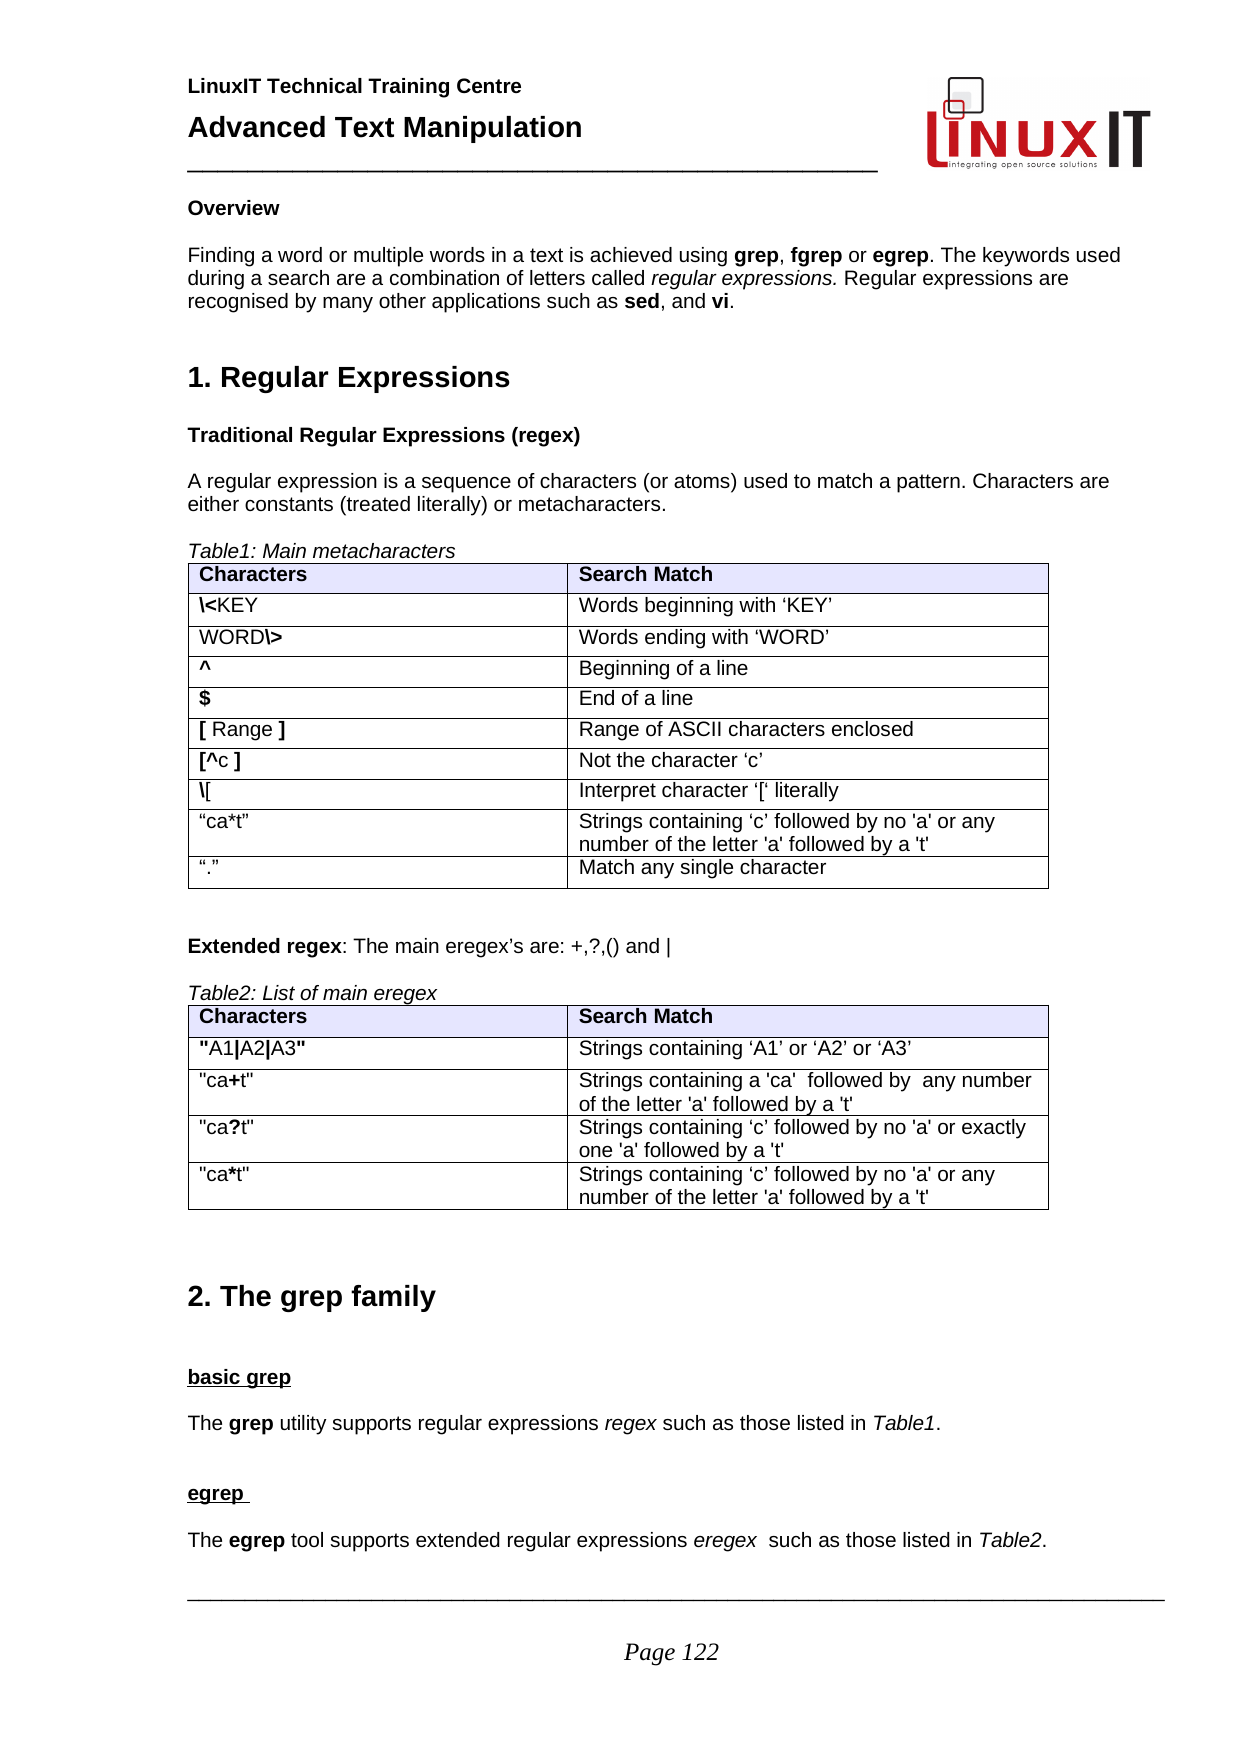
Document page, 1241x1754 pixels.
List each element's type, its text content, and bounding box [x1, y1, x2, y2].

subtitle 1. Regular Expressions [187, 361, 1152, 394]
text basic grep [187, 1366, 1152, 1389]
table_header Characters [189, 564, 567, 593]
picture [927, 77, 1151, 171]
table_cell Words beginning with ‘KEY’ [568, 594, 1048, 626]
table_cell "ca*t" [189, 1163, 567, 1209]
table_cell Interpret character ‘[‘ literally [568, 780, 1048, 809]
text Extended regex: The main eregex’s are: +,?,() and | [187, 935, 1152, 958]
table_header Characters [189, 1006, 567, 1037]
table_cell \[ [189, 780, 567, 809]
table_cell Not the character ‘c’ [568, 749, 1048, 779]
table_cell Strings containing ‘c’ followed by no 'a' or exactly one 'a' followed by a 't' [568, 1116, 1048, 1162]
table_header Search Match [568, 1006, 1048, 1037]
text The grep utility supports regular expressions regex such as those listed in Table1. [187, 1412, 1152, 1435]
text Overview [187, 197, 1152, 220]
table_cell [^c ] [189, 749, 567, 779]
text egrep [187, 1482, 1152, 1505]
table_header Search Match [568, 564, 1048, 593]
table_cell $ [189, 688, 567, 718]
table_cell "ca+t" [189, 1070, 567, 1115]
table_cell Words ending with ‘WORD’ [568, 627, 1048, 656]
table_cell Range of ASCII characters enclosed [568, 719, 1048, 748]
text Finding a word or multiple words in a text is achieved using grep, fgrep or egrep. The keywords used during a search are a combination of letters called regular expressions. Regular expressions are recognised by many other applications such as sed, and vi. [187, 243, 1152, 313]
table_cell “.” [189, 857, 567, 888]
table_cell Strings containing a 'ca' followed by any number of the letter 'a' followed by a 't' [568, 1070, 1048, 1115]
text Traditional Regular Expressions (regex) [187, 423, 1152, 447]
table_cell Match any single character [568, 857, 1048, 888]
table_cell End of a line [568, 688, 1048, 718]
table_cell Strings containing ‘A1’ or ‘A2’ or ‘A3’ [568, 1038, 1048, 1069]
table_cell Beginning of a line [568, 657, 1048, 687]
table_cell ^ [189, 657, 567, 687]
table_cell Strings containing ‘c’ followed by no 'a' or any number of the letter 'a' followed by a 't' [568, 1163, 1048, 1209]
text A regular expression is a sequence of characters (or atoms) used to match a pattern. Characters are either constants (treated literally) or metacharacters. [187, 470, 1152, 516]
text Table1: Main metacharacters [187, 539, 1152, 563]
text The egrep tool supports extended regular expressions eregex such as those listed in Table2. [187, 1528, 1152, 1551]
table_cell "ca?t" [189, 1116, 567, 1162]
table_cell "A1|A2|A3" [189, 1038, 567, 1069]
text Table2: List of main eregex [187, 981, 1152, 1004]
table_cell “ca*t” [189, 810, 567, 856]
table_cell \<KEY [189, 594, 567, 626]
table_cell WORD\> [189, 627, 567, 656]
table_cell [ Range ] [189, 719, 567, 748]
table_cell Strings containing ‘c’ followed by no 'a' or any number of the letter 'a' followed by a 't' [568, 810, 1048, 856]
subtitle 2. The grep family [187, 1280, 1152, 1313]
